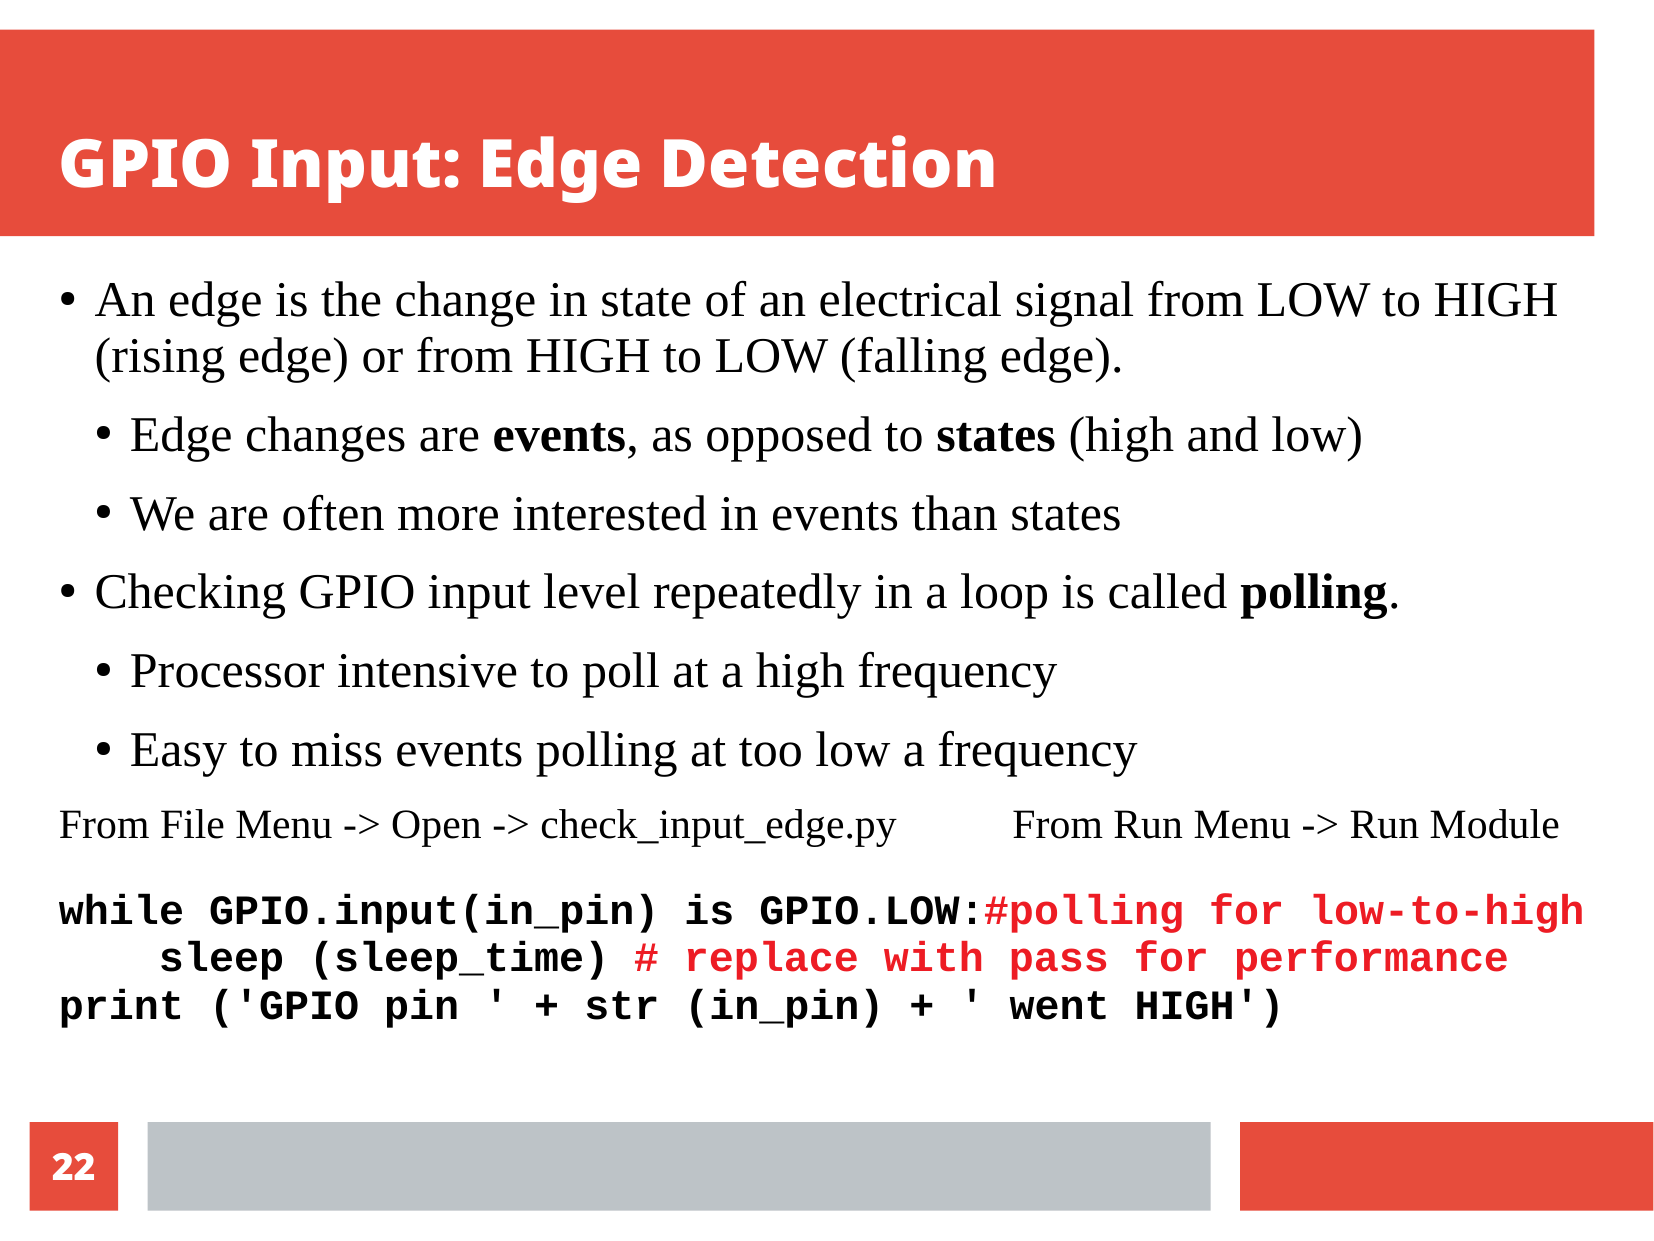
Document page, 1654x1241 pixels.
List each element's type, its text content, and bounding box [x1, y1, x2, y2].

list An edge is the change in state of an electrical signal from LOW to HIGH (rising edge) or from HIGH to LOW (falling edge). Edge changes are events, as opposed to states (high and low) We are often more interested in events than states Checking GPIO input level repeatedly in a loop is called polling. Processor intensive to poll at a high frequency Easy to miss events polling at too low a frequency From File Menu -> Open -> check_input_edge.py From Run Menu -> Run Module while GPIO.input(in_pin) is GPIO.LOW:#polling for low-to-high sleep (sleep_time) # replace with pass for performance print ('GPIO pin ' + str (in_pin) + ' went HIGH') [59, 272, 1606, 1108]
title GPIO Input: Edge Detection [59, 59, 1595, 207]
